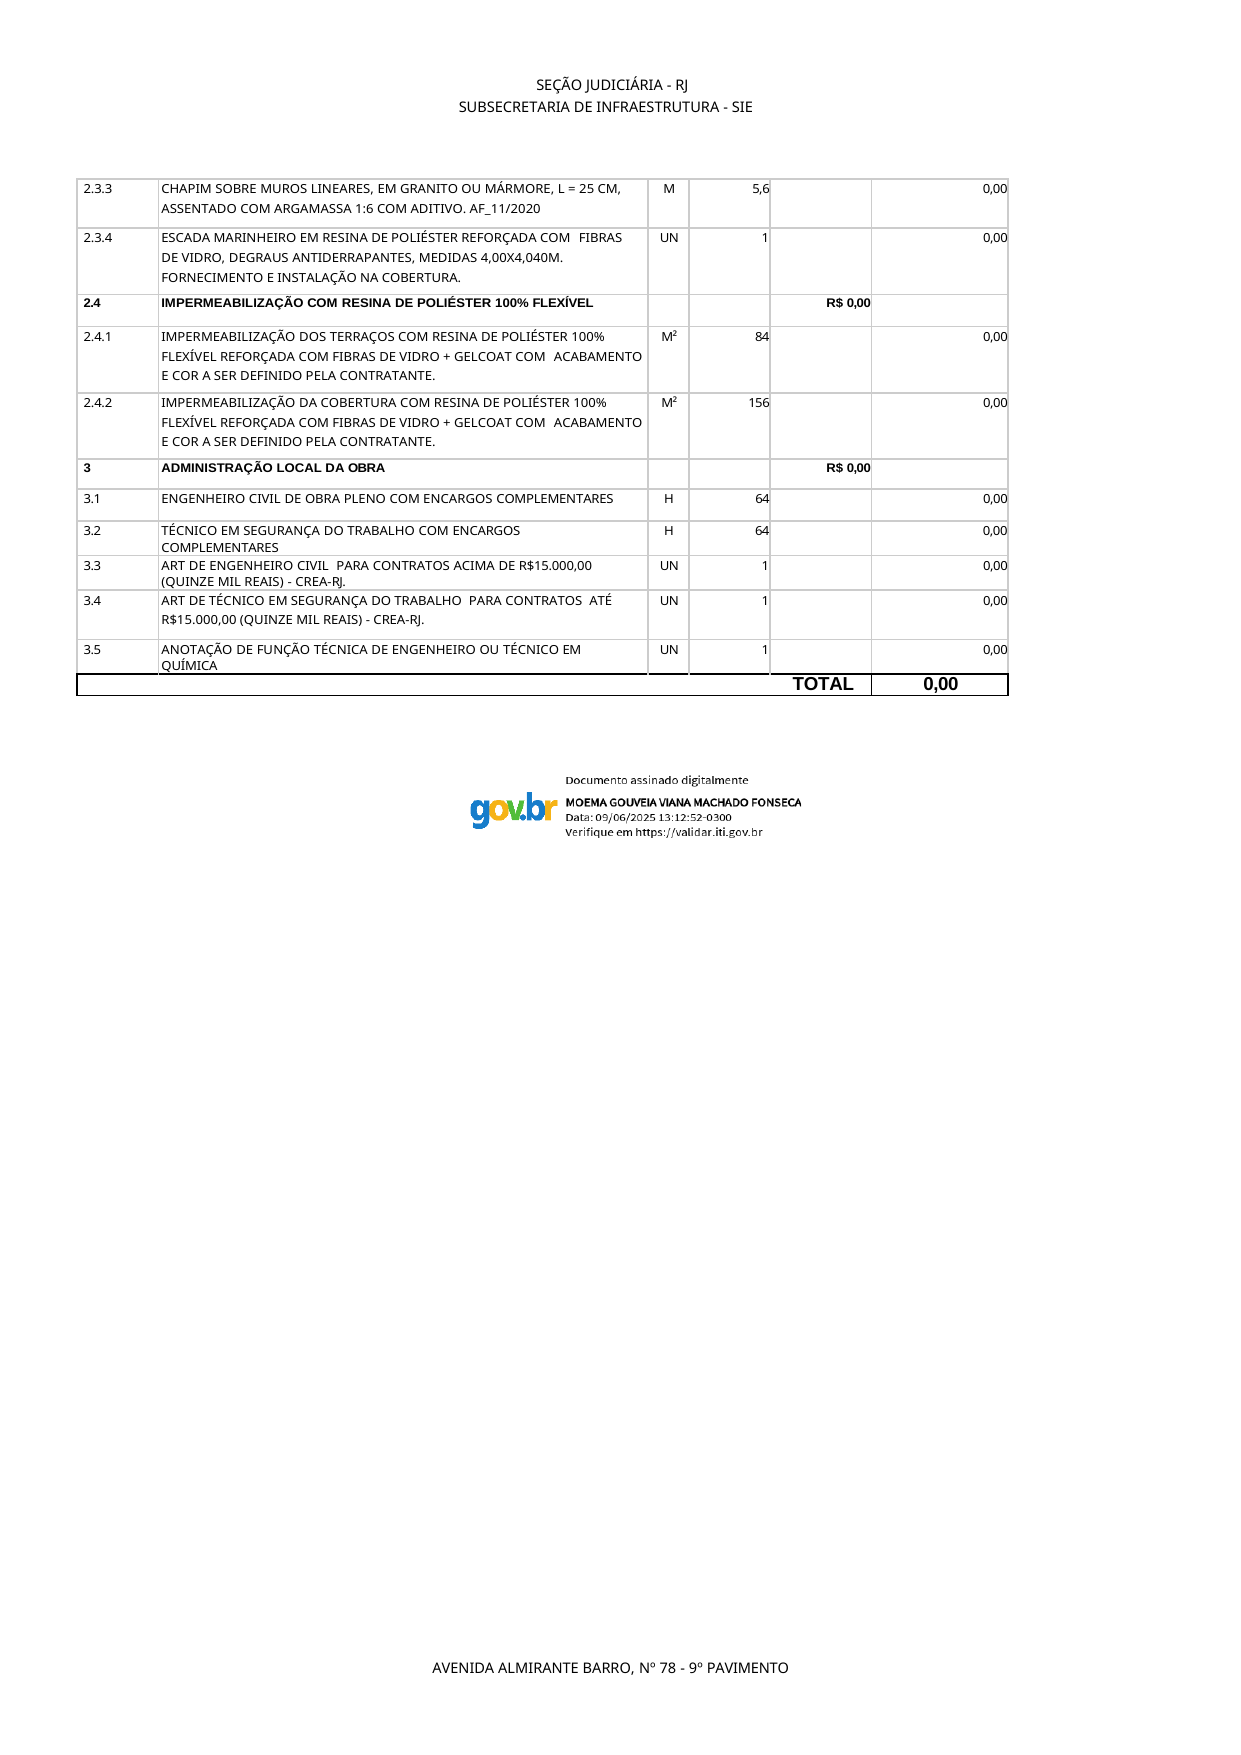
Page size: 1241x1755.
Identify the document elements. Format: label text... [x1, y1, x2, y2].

table_cell 3 [78, 460, 158, 488]
table_cell 0,00 [872, 394, 1007, 458]
table_cell 0,00 [872, 490, 1007, 520]
table_cell TOTAL [78, 675, 871, 695]
table_cell 1 [690, 640, 769, 673]
table_cell IMPERMEABILIZAÇÃO COM RESINA DE POLIÉSTER 100% FLEXÍVEL [159, 295, 647, 326]
table_cell 0,00 [872, 675, 1007, 695]
table_cell [649, 295, 688, 326]
table_cell ART DE ENGENHEIRO CIVIL PARA CONTRATOS ACIMA DE R$15.000,00 (QUINZE MIL REAIS) - CREA-RJ. [159, 556, 647, 589]
table_cell UN [649, 591, 688, 638]
table_cell 2.3.4 [78, 229, 158, 293]
table_cell 64 [690, 490, 769, 520]
table_cell 3.4 [78, 591, 158, 638]
table_cell M² [649, 327, 688, 392]
table_cell 64 [690, 522, 769, 555]
table_cell [771, 229, 871, 293]
table_header 5,6 [690, 180, 769, 227]
table_cell 3.3 [78, 556, 158, 589]
table_cell [771, 556, 871, 589]
table_cell 156 [690, 394, 769, 458]
table_cell R$ 0,00 [771, 295, 871, 326]
table_cell ART DE TÉCNICO EM SEGURANÇA DO TRABALHO PARA CONTRATOS ATÉ R$15.000,00 (QUINZE MIL REAIS) - CREA-RJ. [159, 591, 647, 638]
table_cell [771, 327, 871, 392]
table_cell [649, 460, 688, 488]
table_cell 0,00 [872, 522, 1007, 555]
table_cell 3.2 [78, 522, 158, 555]
table_cell [690, 460, 769, 488]
table_cell 0,00 [872, 556, 1007, 589]
table_header M [649, 180, 688, 227]
table_cell UN [649, 556, 688, 589]
table_cell 3.5 [78, 640, 158, 673]
table_cell ANOTAÇÃO DE FUNÇÃO TÉCNICA DE ENGENHEIRO OU TÉCNICO EM QUÍMICA [159, 640, 647, 673]
table_cell 2.4.1 [78, 327, 158, 392]
table_cell [771, 591, 871, 638]
table_cell H [649, 522, 688, 555]
table_cell UN [649, 640, 688, 673]
table_cell [872, 460, 1007, 488]
table_cell [771, 640, 871, 673]
table_header 0,00 [872, 180, 1007, 227]
table_cell 1 [690, 591, 769, 638]
table_header 2.3.3 [78, 180, 158, 227]
table_cell 0,00 [872, 640, 1007, 673]
table_cell 0,00 [872, 229, 1007, 293]
table_cell ESCADA MARINHEIRO EM RESINA DE POLIÉSTER REFORÇADA COM FIBRAS DE VIDRO, DEGRAUS ANTIDERRAPANTES, MEDIDAS 4,00X4,040M. FORNECIMENTO E INSTALAÇÃO NA COBERTURA. [159, 229, 647, 293]
table_cell M² [649, 394, 688, 458]
table_cell ENGENHEIRO CIVIL DE OBRA PLENO COM ENCARGOS COMPLEMENTARES [159, 490, 647, 520]
table_cell TÉCNICO EM SEGURANÇA DO TRABALHO COM ENCARGOS COMPLEMENTARES [159, 522, 647, 555]
table_cell 1 [690, 229, 769, 293]
table_cell ADMINISTRAÇÃO LOCAL DA OBRA [159, 460, 647, 488]
table_cell 1 [690, 556, 769, 589]
table_cell [771, 394, 871, 458]
table_cell IMPERMEABILIZAÇÃO DA COBERTURA COM RESINA DE POLIÉSTER 100% FLEXÍVEL REFORÇADA COM FIBRAS DE VIDRO + GELCOAT COM ACABAMENTO E COR A SER DEFINIDO PELA CONTRATANTE. [159, 394, 647, 458]
table_cell [872, 295, 1007, 326]
table_cell 0,00 [872, 327, 1007, 392]
table_cell [690, 295, 769, 326]
table_cell 2.4.2 [78, 394, 158, 458]
table_header [771, 180, 871, 227]
table_cell 0,00 [872, 591, 1007, 638]
table_cell 2.4 [78, 295, 158, 326]
table_cell 3.1 [78, 490, 158, 520]
table_header CHAPIM SOBRE MUROS LINEARES, EM GRANITO OU MÁRMORE, L = 25 CM, ASSENTADO COM ARGAMASSA 1:6 COM ADITIVO. AF_11/2020 [159, 180, 647, 227]
table_cell [771, 490, 871, 520]
table_cell R$ 0,00 [771, 460, 871, 488]
table_cell UN [649, 229, 688, 293]
table_cell 84 [690, 327, 769, 392]
table_cell [771, 522, 871, 555]
table_cell H [649, 490, 688, 520]
table_cell IMPERMEABILIZAÇÃO DOS TERRAÇOS COM RESINA DE POLIÉSTER 100% FLEXÍVEL REFORÇADA COM FIBRAS DE VIDRO + GELCOAT COM ACABAMENTO E COR A SER DEFINIDO PELA CONTRATANTE. [159, 327, 647, 392]
